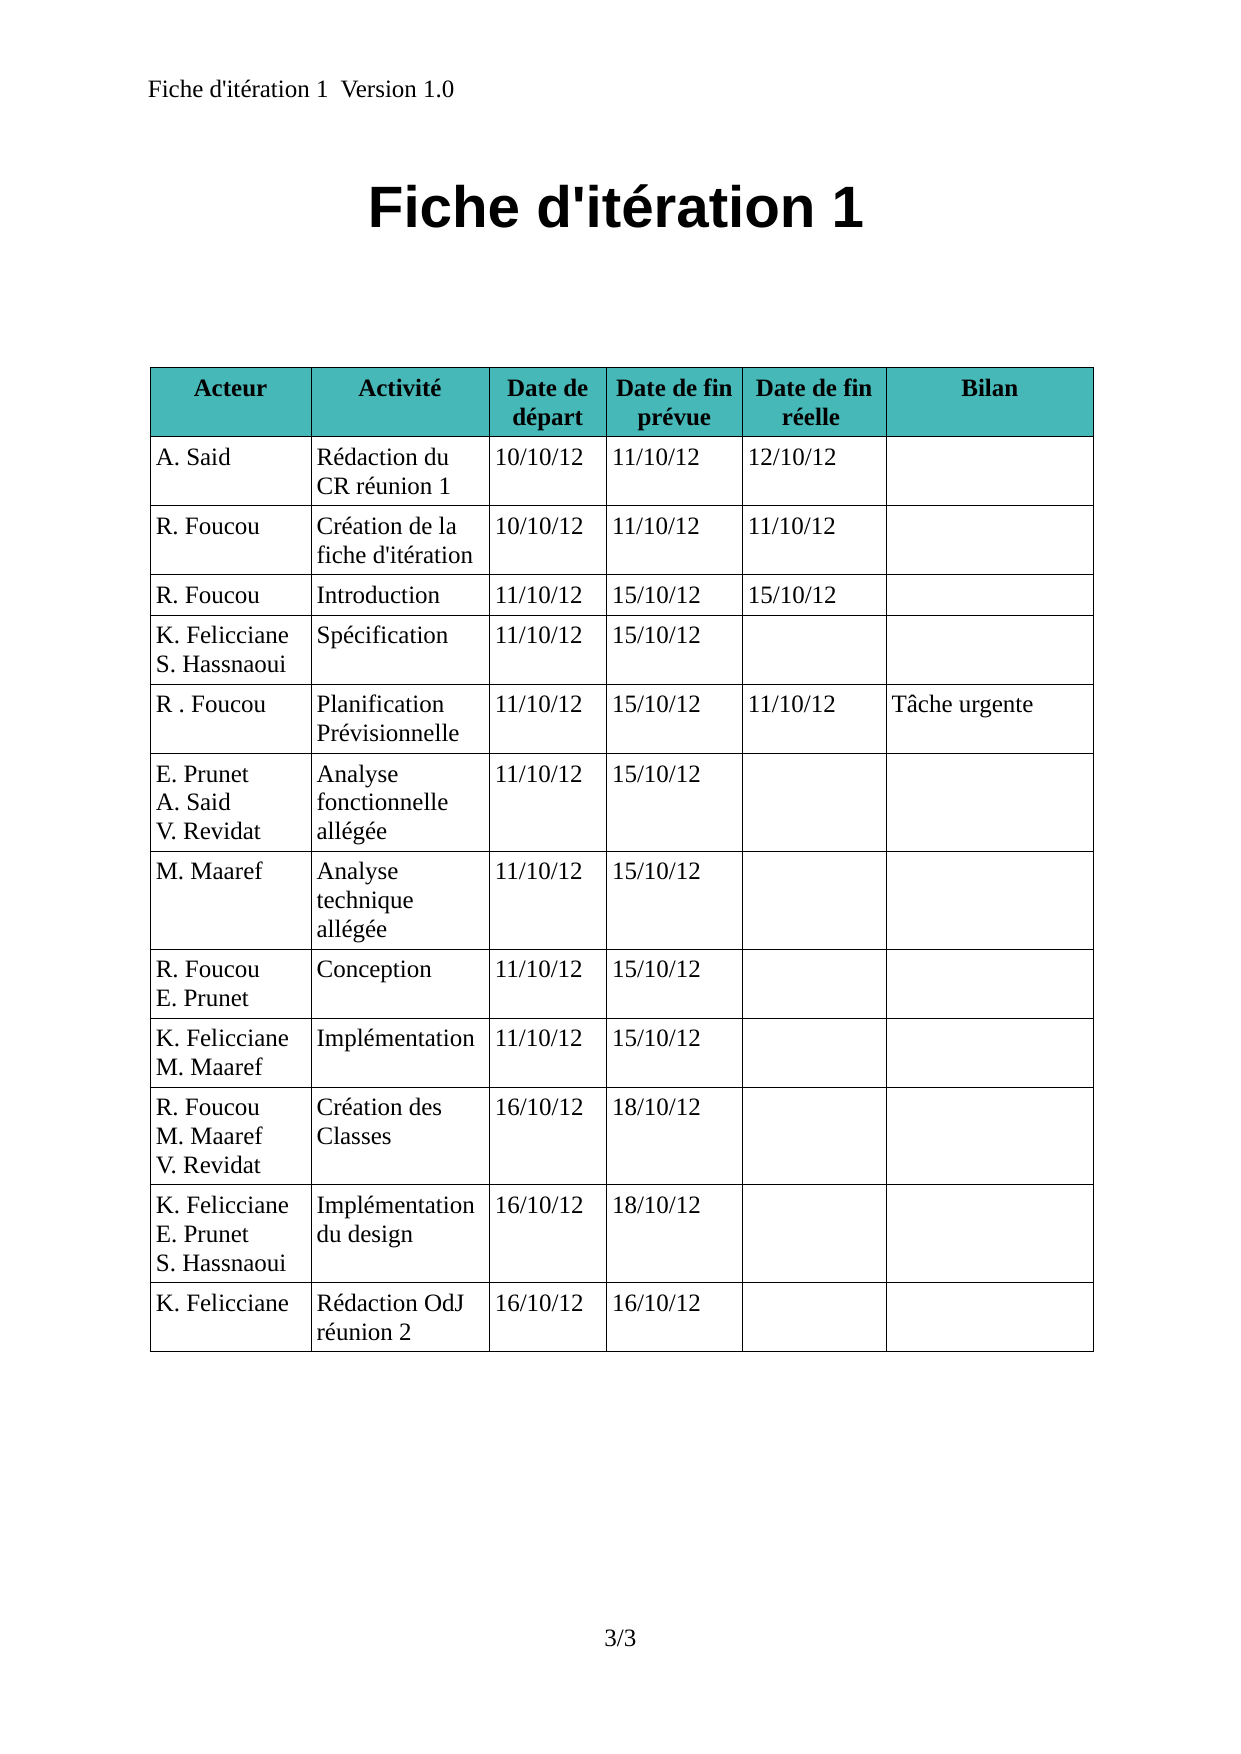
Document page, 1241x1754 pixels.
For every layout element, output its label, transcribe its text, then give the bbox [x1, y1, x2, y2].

table_cell 15/10/12 [607, 754, 742, 851]
table_cell 15/10/12 [743, 575, 886, 615]
table_cell [887, 1019, 1093, 1087]
table_cell 11/10/12 [743, 506, 886, 574]
table_cell 15/10/12 [607, 685, 742, 753]
table_cell 16/10/12 [607, 1283, 742, 1351]
table_header Date de fin prévue [607, 368, 742, 436]
table_cell Rédaction OdJ réunion 2 [312, 1283, 489, 1351]
table_cell R . Foucou [151, 685, 311, 753]
table_cell [743, 1185, 886, 1282]
table_cell [887, 754, 1093, 851]
table_cell [887, 1185, 1093, 1282]
table_cell Analyse technique allégée [312, 852, 489, 948]
table_header Date de fin réelle [743, 368, 886, 436]
table_cell R. Foucou E. Prunet [151, 950, 311, 1017]
table_cell 15/10/12 [607, 1019, 742, 1087]
table_cell [887, 950, 1093, 1017]
table_cell [743, 1088, 886, 1184]
table_cell 16/10/12 [490, 1283, 606, 1351]
table_cell Implémentation [312, 1019, 489, 1087]
table_cell [743, 852, 886, 948]
table_header Date de départ [490, 368, 606, 436]
table_cell 15/10/12 [607, 852, 742, 948]
table_cell 18/10/12 [607, 1185, 742, 1282]
table_cell 11/10/12 [607, 506, 742, 574]
table_cell [887, 616, 1093, 684]
table_cell [743, 754, 886, 851]
table_cell [743, 950, 886, 1017]
table_cell [743, 1019, 886, 1087]
table_cell Création des Classes [312, 1088, 489, 1184]
table_cell 11/10/12 [490, 616, 606, 684]
table_cell Création de la fiche d'itération [312, 506, 489, 574]
table_cell [743, 1283, 886, 1351]
table_cell [887, 1283, 1093, 1351]
table_cell 10/10/12 [490, 506, 606, 574]
table_cell K. Felicciane [151, 1283, 311, 1351]
table_cell [887, 1088, 1093, 1184]
table_header Bilan [887, 368, 1093, 436]
table_cell Rédaction du CR réunion 1 [312, 437, 489, 505]
table_cell [887, 506, 1093, 574]
table_cell [743, 616, 886, 684]
table_header Activité [312, 368, 489, 436]
table_cell R. Foucou [151, 506, 311, 574]
table_cell 18/10/12 [607, 1088, 742, 1184]
table_cell 11/10/12 [490, 575, 606, 615]
table_header Acteur [151, 368, 311, 436]
table_cell 11/10/12 [490, 950, 606, 1017]
table_cell Implémentation du design [312, 1185, 489, 1282]
table_header Fiche d'itération 1 [136, 148, 1096, 252]
table_cell E. Prunet A. Said V. Revidat [151, 754, 311, 851]
table_cell 15/10/12 [607, 575, 742, 615]
table_cell Spécification [312, 616, 489, 684]
table_cell 11/10/12 [490, 852, 606, 948]
table_cell 11/10/12 [490, 685, 606, 753]
table_cell 16/10/12 [490, 1088, 606, 1184]
table_cell K. Felicciane E. Prunet S. Hassnaoui [151, 1185, 311, 1282]
table_cell Introduction [312, 575, 489, 615]
table_cell 11/10/12 [490, 754, 606, 851]
table_cell [887, 437, 1093, 505]
table_cell Analyse fonctionnelle allégée [312, 754, 489, 851]
table_cell [887, 852, 1093, 948]
table_cell [887, 575, 1093, 615]
table_cell K. Felicciane M. Maaref [151, 1019, 311, 1087]
table_cell 15/10/12 [607, 616, 742, 684]
table_cell Tâche urgente [887, 685, 1093, 753]
table_cell A. Said [151, 437, 311, 505]
table_cell 16/10/12 [490, 1185, 606, 1282]
table_cell R. Foucou M. Maaref V. Revidat [151, 1088, 311, 1184]
table_cell 15/10/12 [607, 950, 742, 1017]
table_cell 11/10/12 [607, 437, 742, 505]
table_cell 12/10/12 [743, 437, 886, 505]
table_cell Planification Prévisionnelle [312, 685, 489, 753]
table_cell 10/10/12 [490, 437, 606, 505]
table_cell Conception [312, 950, 489, 1017]
table_cell 11/10/12 [490, 1019, 606, 1087]
table_cell R. Foucou [151, 575, 311, 615]
table_cell 11/10/12 [743, 685, 886, 753]
table_cell M. Maaref [151, 852, 311, 948]
table_cell K. Felicciane S. Hassnaoui [151, 616, 311, 684]
